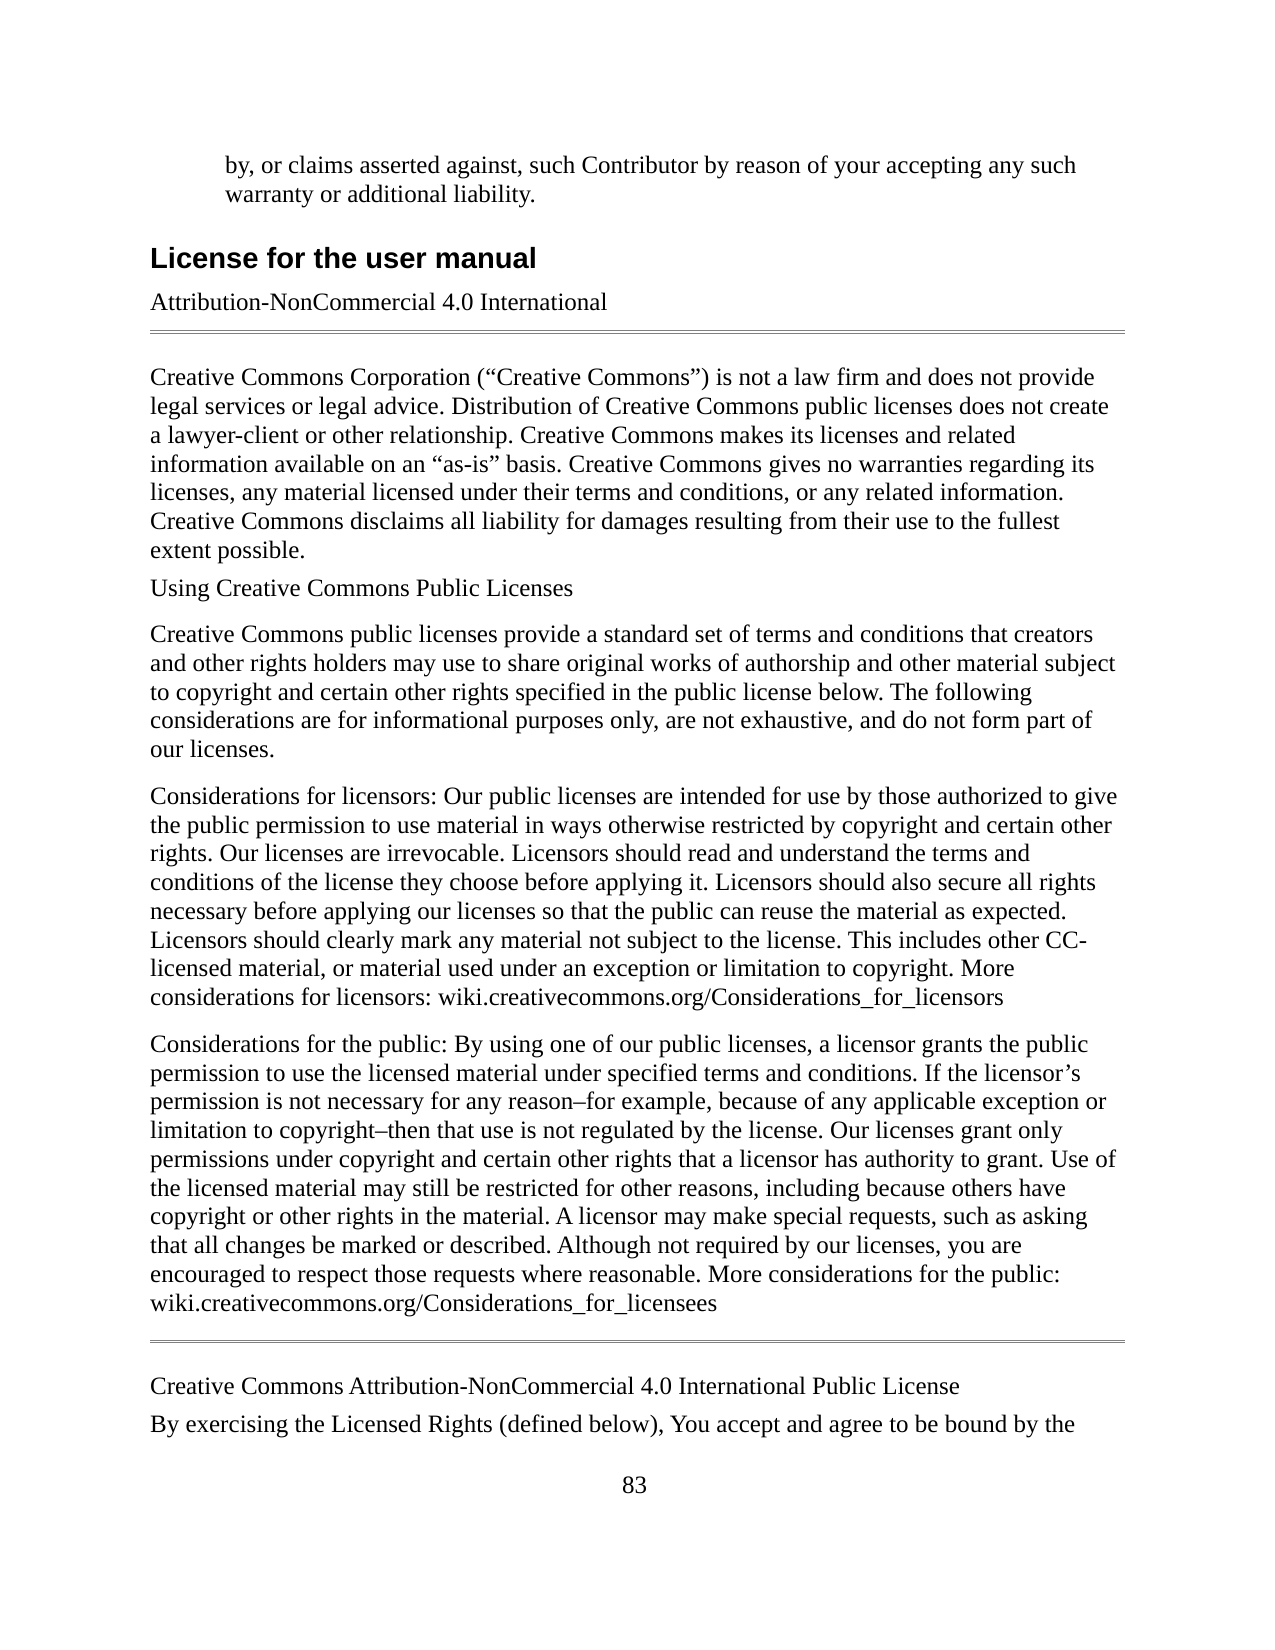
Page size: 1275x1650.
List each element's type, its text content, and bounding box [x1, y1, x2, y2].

list by, or claims asserted against, such Contributor by reason of your accepting any such warranty or additional liability. [187, 150, 1125, 207]
text Creative Commons public licenses provide a standard set of terms and conditions that creators and other rights holders may use to share original works of authorship and other material subject to copyright and certain other rights specified in the public license below. The following considerations are for informational purposes only, are not exhaustive, and do not form part of our licenses. [150, 619, 1125, 763]
text Creative Commons Corporation (“Creative Commons”) is not a law firm and does not provide legal services or legal advice. Distribution of Creative Commons public licenses does not create a lawyer-client or other relationship. Creative Commons makes its licenses and related information available on an “as-is” basis. Creative Commons gives no warranties regarding its licenses, any material licensed under their terms and conditions, or any related information. Creative Commons disclaims all liability for damages resulting from their use to the fullest extent possible. [150, 362, 1125, 564]
text Using Creative Commons Public Licenses [150, 573, 1125, 601]
text Attribution-NonCommercial 4.0 International [150, 287, 1125, 316]
text Creative Commons Attribution-NonCommercial 4.0 International Public License [150, 1371, 1125, 1400]
text Considerations for licensors: Our public licenses are intended for use by those authorized to give the public permission to use material in ways otherwise restricted by copyright and certain other rights. Our licenses are irrevocable. Licensors should read and understand the terms and conditions of the license they choose before applying it. Licensors should also secure all rights necessary before applying our licenses so that the public can reuse the material as expected. Licensors should clearly mark any material not subject to the license. This includes other CC- licensed material, or material used under an exception or limitation to copyright. More considerations for licensors: wiki.creativecommons.org/Considerations_for_licensors [150, 781, 1125, 1011]
text By exercising the Licensed Rights (defined below), You accept and agree to be bound by the [150, 1409, 1125, 1438]
subtitle License for the user manual [150, 241, 1125, 275]
text Considerations for the public: By using one of our public licenses, a licensor grants the public permission to use the licensed material under specified terms and conditions. If the licensor’s permission is not necessary for any reason–for example, because of any applicable exception or limitation to copyright–then that use is not regulated by the license. Our licenses grant only permissions under copyright and certain other rights that a licensor has authority to grant. Use of the licensed material may still be restricted for other reasons, including because others have copyright or other rights in the material. A licensor may make special requests, such as asking that all changes be marked or described. Although not required by our licenses, you are encouraged to respect those requests where reasonable. More considerations for the public: wiki.creativecommons.org/Considerations_for_licensees [150, 1029, 1125, 1316]
